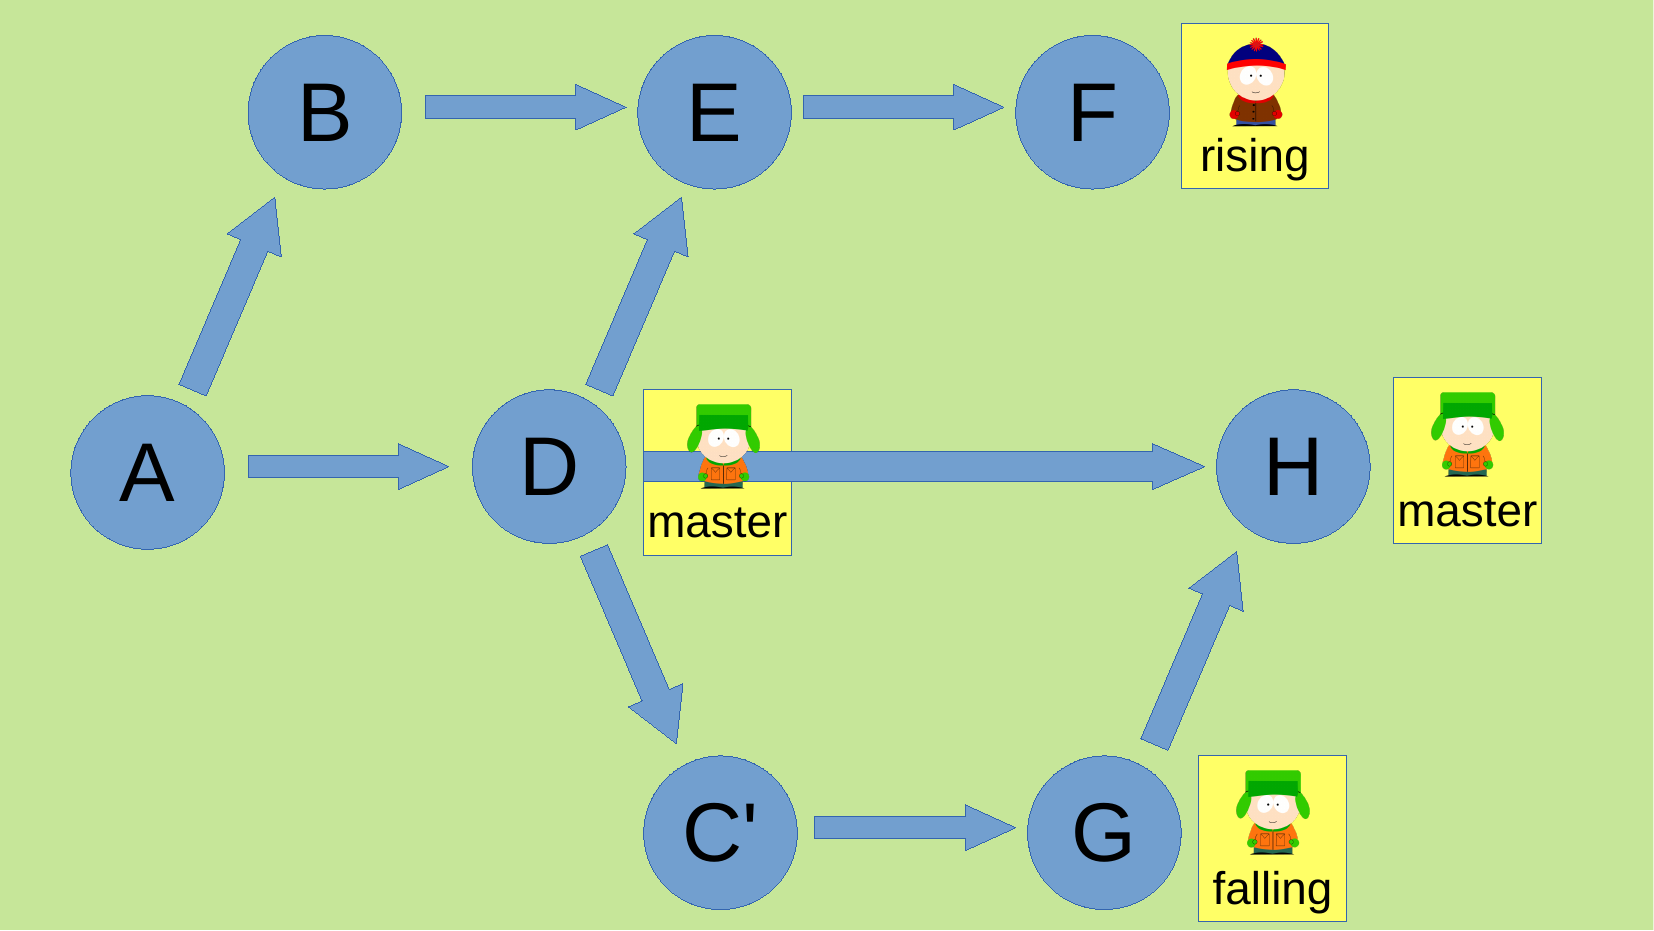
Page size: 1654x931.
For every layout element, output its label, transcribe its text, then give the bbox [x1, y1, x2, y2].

text_box falling [1198, 755, 1347, 922]
text_box [580, 544, 683, 744]
text_box [425, 84, 627, 130]
text_box G [1027, 755, 1182, 910]
text_box [643, 451, 685, 482]
text_box B [248, 35, 402, 190]
picture [685, 401, 762, 491]
text_box F [1015, 35, 1170, 190]
text_box [762, 443, 1205, 490]
text_box rising [1181, 23, 1329, 189]
text_box E [637, 35, 792, 190]
picture [1224, 35, 1288, 128]
text_box [585, 197, 689, 396]
text_box master [643, 482, 792, 556]
text_box master [1393, 377, 1542, 544]
text_box H [1216, 389, 1371, 544]
text_box master [643, 389, 792, 451]
text_box A [70, 395, 225, 550]
text_box [814, 804, 1016, 851]
text_box C' [643, 755, 798, 910]
text_box [248, 443, 449, 490]
text_box [803, 84, 1004, 130]
text_box [178, 197, 282, 396]
text_box [1140, 551, 1244, 751]
picture [1429, 389, 1506, 479]
text_box D [472, 389, 627, 544]
picture [1234, 767, 1312, 857]
